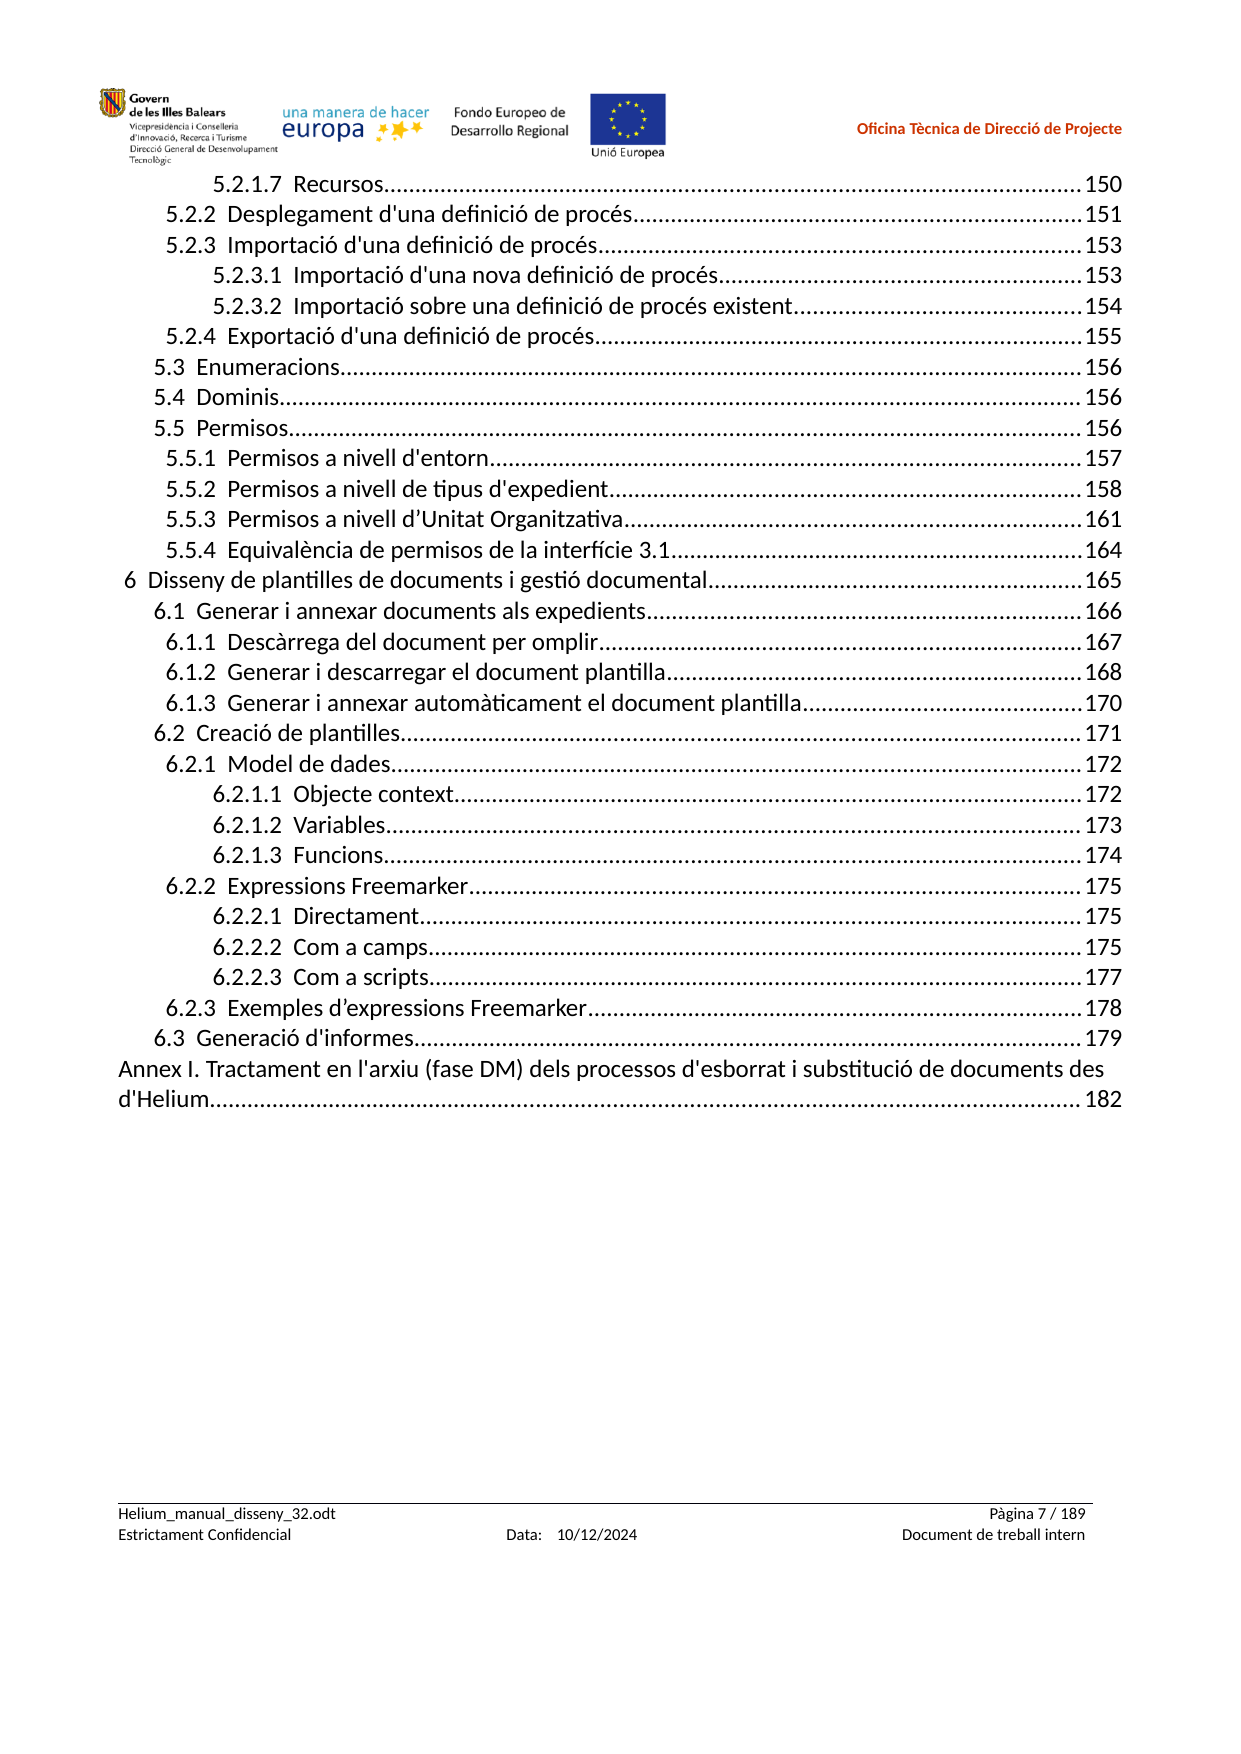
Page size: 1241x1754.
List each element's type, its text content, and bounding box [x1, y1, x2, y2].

text 6.2.2.1 Directament 175 [207, 900, 1122, 931]
text 6.1.3 Generar i annexar automàticament el document plantilla 170 [160, 687, 1122, 717]
text 5.3 Enumeracions 156 [148, 351, 1122, 382]
text 5.5.1 Permisos a nivell d'entorn 157 [160, 443, 1122, 473]
text 6.1.1 Descàrrega del document per omplir 167 [160, 626, 1122, 656]
text 6.2.1.2 Variables 173 [207, 809, 1122, 839]
text 5.2.3 Importació d'una definició de procés 153 [160, 229, 1122, 259]
text 5.5.3 Permisos a nivell d’Unitat Organitzativa 161 [160, 504, 1122, 534]
text 6 Disseny de plantilles de documents i gestió documental 165 [118, 565, 1122, 595]
text 6.2.2 Expressions Freemarker 175 [160, 870, 1122, 900]
text 5.5.2 Permisos a nivell de tipus d'expedient 158 [160, 473, 1122, 504]
text 5.5 Permisos 156 [148, 412, 1122, 443]
text 6.2.3 Exemples d’expressions Freemarker 178 [160, 992, 1122, 1022]
text 5.2.2 Desplegament d'una definició de procés 151 [160, 198, 1122, 229]
picture [99, 87, 668, 166]
text 6.2.1.3 Funcions 174 [207, 839, 1122, 870]
text 5.2.4 Exportació d'una definició de procés 155 [160, 321, 1122, 351]
text 6.2.2.3 Com a scripts 177 [207, 961, 1122, 992]
text 5.4 Dominis 156 [148, 382, 1122, 412]
text 6.1 Generar i annexar documents als expedients 166 [148, 595, 1122, 626]
text 6.2.2.2 Com a camps 175 [207, 931, 1122, 961]
text 6.3 Generació d'informes 179 [148, 1022, 1122, 1053]
text 5.2.3.1 Importació d'una nova definició de procés 153 [207, 259, 1122, 290]
text 5.5.4 Equivalència de permisos de la interfície 3.1 164 [160, 534, 1122, 565]
text 6.2 Creació de plantilles 171 [148, 717, 1122, 748]
text 6.2.1.1 Objecte context 172 [207, 778, 1122, 809]
text 6.1.2 Generar i descarregar el document plantilla 168 [160, 656, 1122, 687]
text Annex I. Tractament en l'arxiu (fase DM) dels processos d'esborrat i substitució de documents des d'Helium 182 [118, 1053, 1122, 1114]
text 5.2.3.2 Importació sobre una definició de procés existent 154 [207, 290, 1122, 321]
text 6.2.1 Model de dades 172 [160, 748, 1122, 778]
text 5.2.1.7 Recursos 150 [207, 168, 1122, 198]
